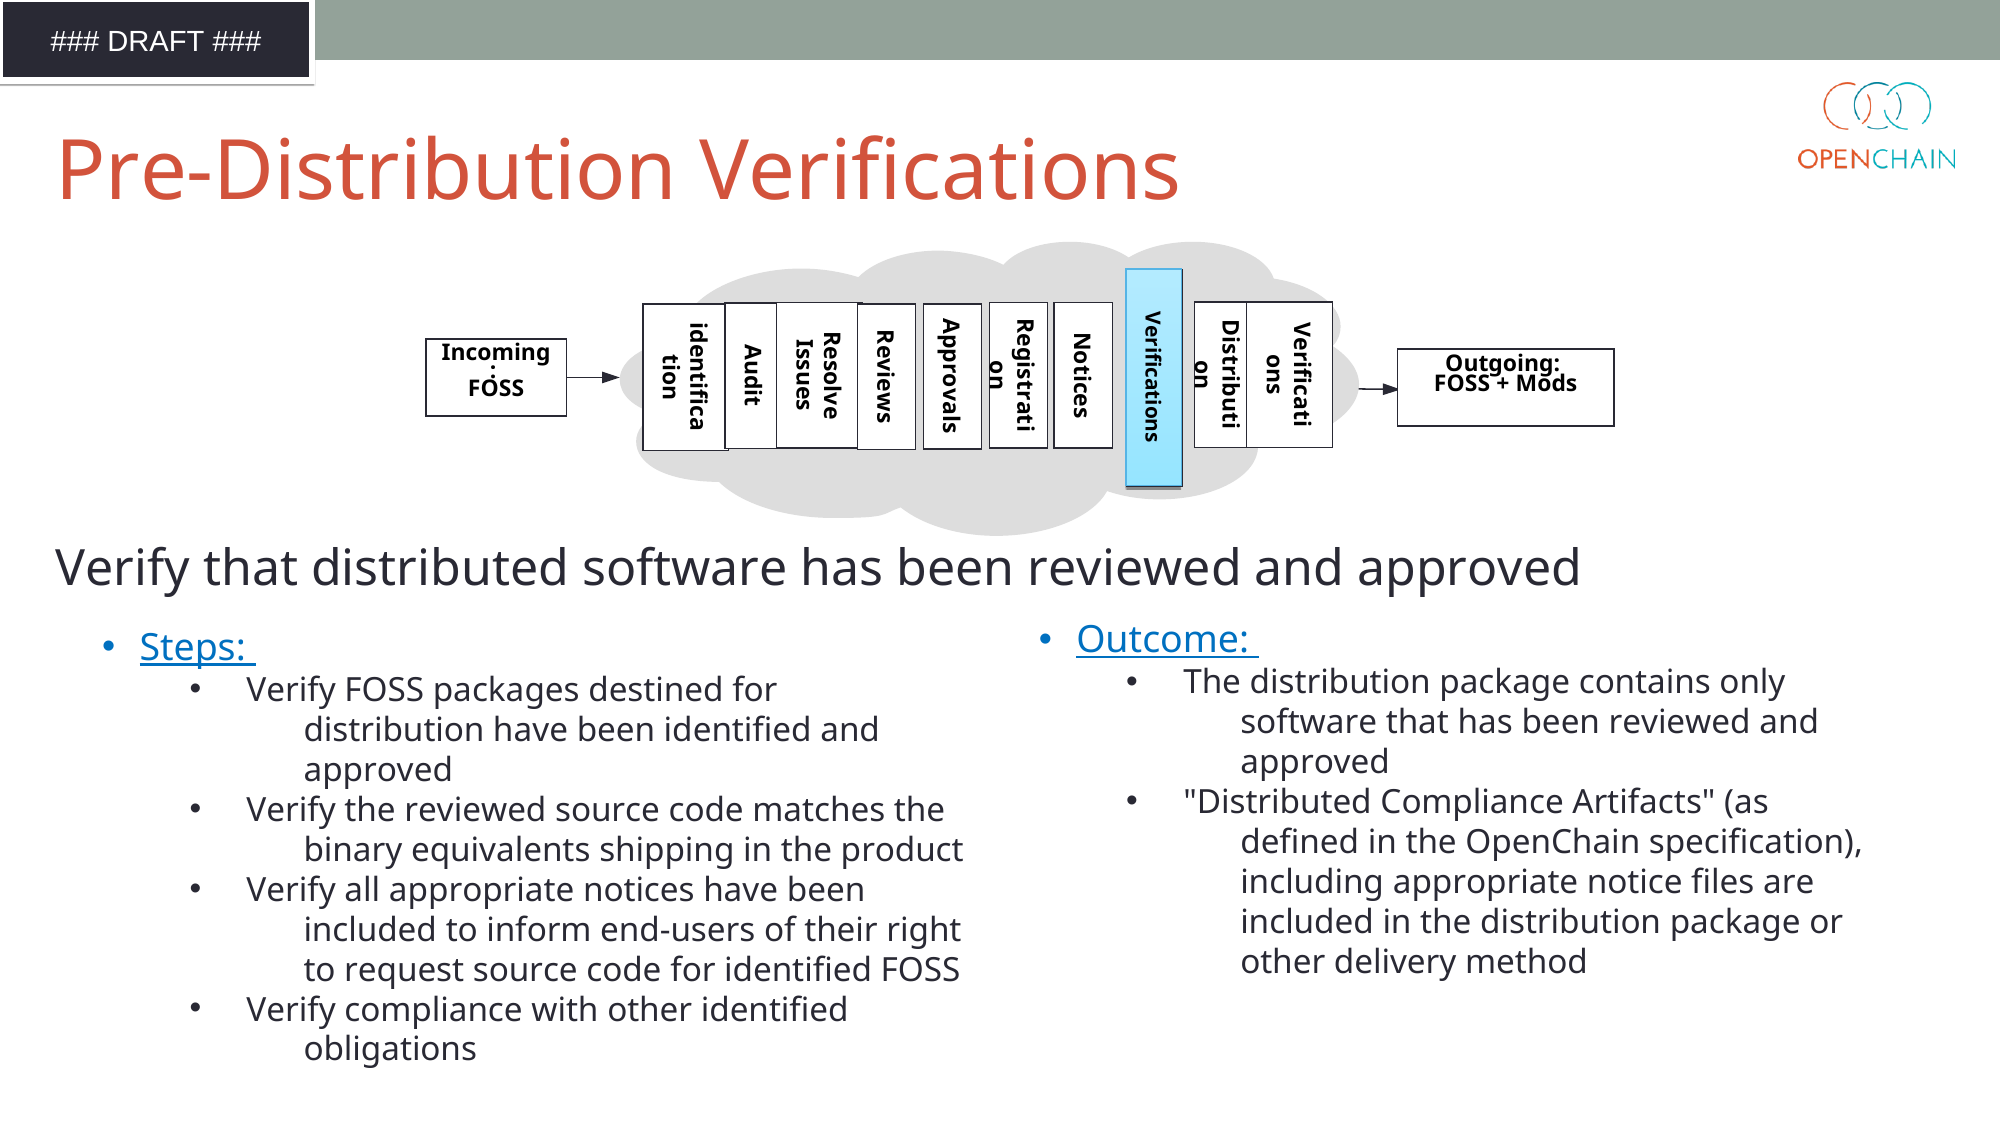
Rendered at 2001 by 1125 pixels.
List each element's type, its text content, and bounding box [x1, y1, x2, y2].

text_box Incoming: FOSS [426, 339, 566, 416]
text_box [619, 350, 643, 409]
text_box Audit [725, 303, 783, 449]
text_box Verify that distributed software has been reviewed and approved [40, 528, 2000, 603]
text_box Verifications [1126, 269, 1182, 486]
text_box Pre-Distribution Verifications [40, 84, 1841, 248]
text_box Outcome: The distribution package contains only software that has been reviewed and approved "Distributed Compliance Artifacts" (as defined in the OpenChain specification), including appropriate notice files are included in the distribution package or other delivery method [1023, 612, 1898, 1053]
text_box Distribution [1195, 302, 1247, 447]
text_box Steps: Verify FOSS packages destined for distribution have been identified and approved Verify the reviewed source code matches the binary equivalents shipping in the product Verify all appropriate notices have been included to inform end-users of their right to request source code for identified FOSS Verify compliance with other identified obligations [86, 620, 983, 1075]
text_box Notices [1054, 303, 1112, 448]
text_box [1333, 306, 1360, 424]
text_box Approvals [923, 304, 981, 449]
text_box Verifications [1247, 302, 1333, 448]
text_box Reviews [857, 304, 915, 449]
text_box Registration [989, 303, 1048, 448]
text_box identification [643, 304, 729, 451]
text_box Outgoing: FOSS + Mods [1397, 349, 1614, 426]
text_box [636, 248, 1329, 528]
text_box Resolve Issues [777, 303, 862, 448]
